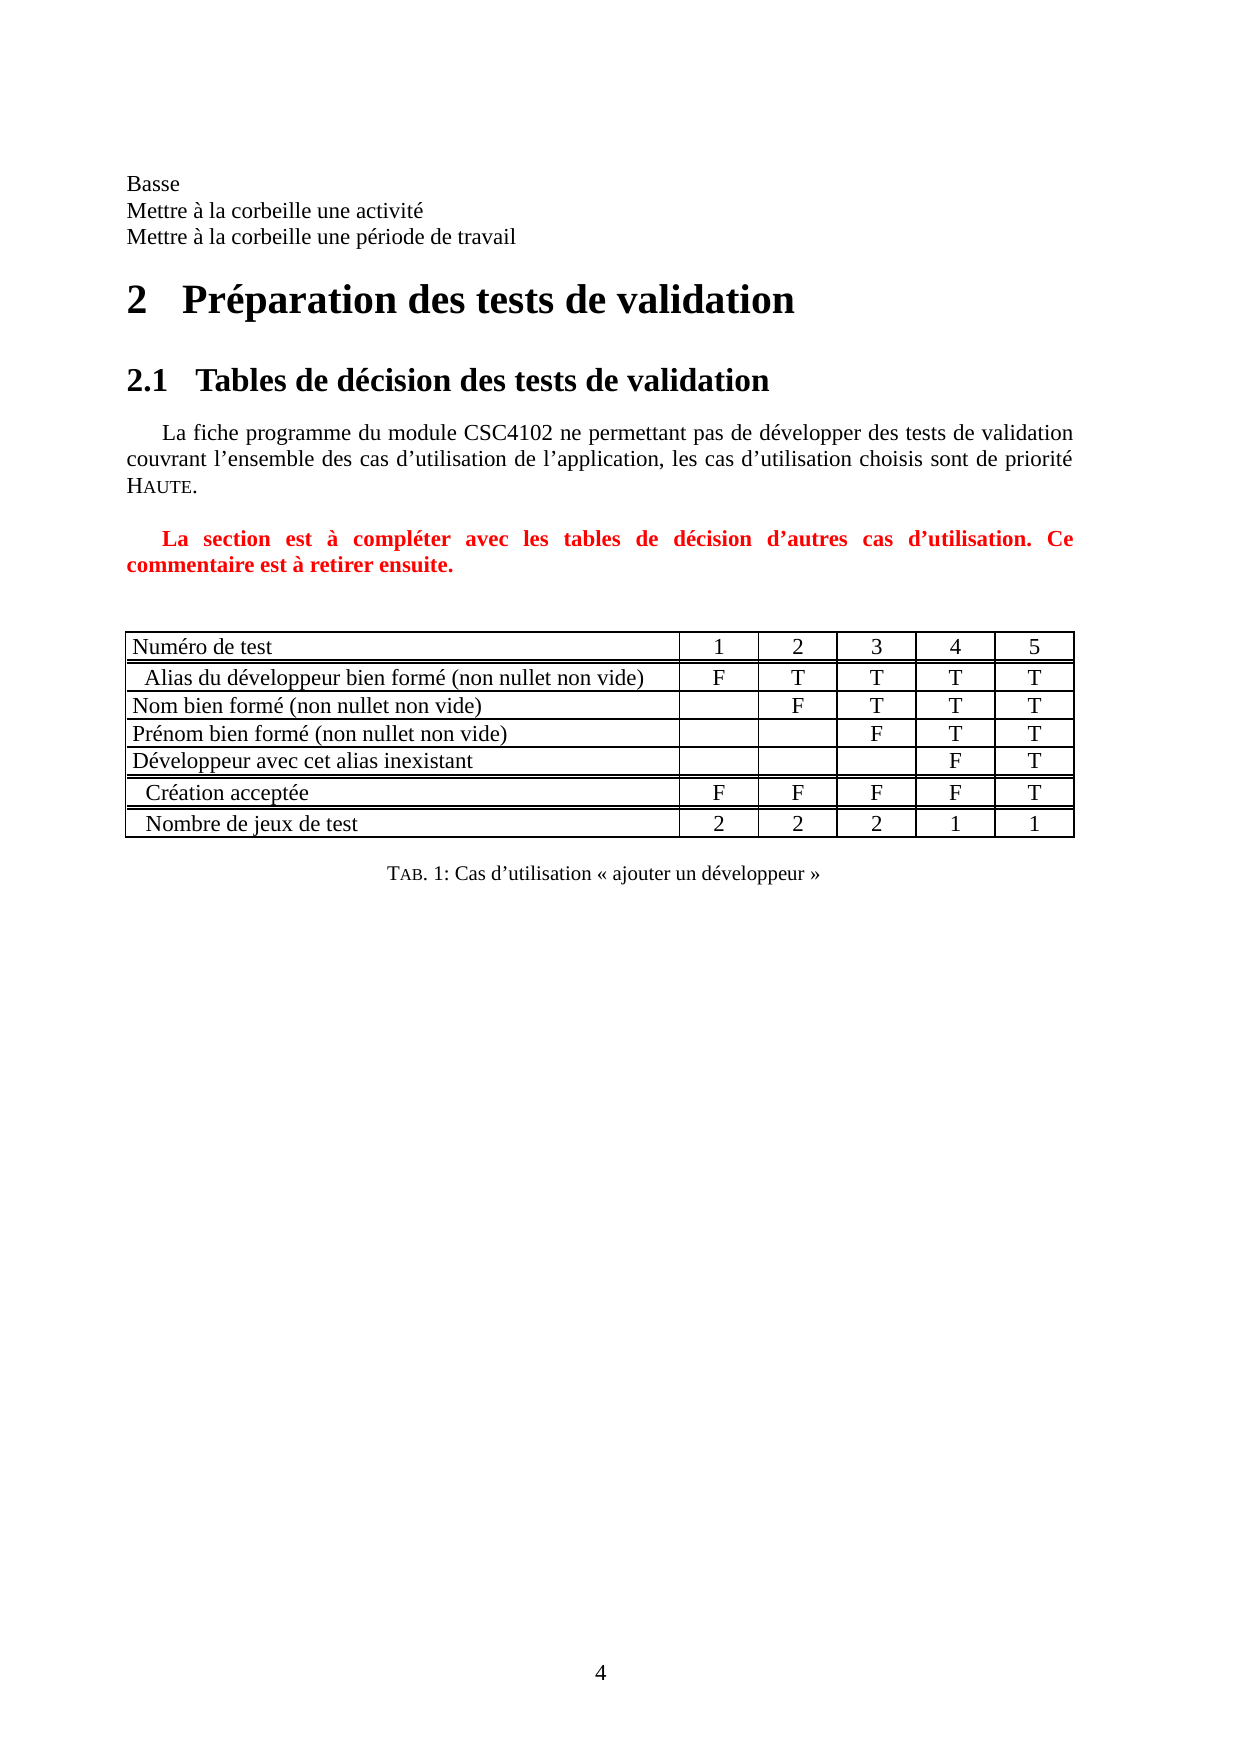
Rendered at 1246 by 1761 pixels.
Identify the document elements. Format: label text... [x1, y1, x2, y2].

table_cell T [838, 692, 915, 718]
table_cell Développeur avec cet alias inexistant [126, 747, 679, 774]
text Mettre à la corbeille une période de travail [126, 223, 1075, 249]
table_cell T [838, 664, 915, 690]
table_cell F [838, 720, 915, 746]
text Mettre à la corbeille une activité [126, 197, 1075, 223]
text Tab. 1: Cas d’utilisation « ajouter un développeur » [126, 859, 1075, 885]
table_cell Nom bien formé (non nullet non vide) [126, 691, 679, 718]
table_cell T [917, 720, 994, 746]
table_header 5 [996, 633, 1073, 659]
table_cell 1 [996, 810, 1073, 836]
table_cell F [917, 748, 994, 774]
table_header 2 [759, 633, 836, 659]
table_cell 1 [917, 810, 994, 836]
table_cell [759, 720, 836, 746]
table_cell F [759, 692, 836, 718]
table_cell T [996, 779, 1073, 805]
table_cell [680, 748, 758, 774]
table_cell T [917, 664, 994, 690]
table_cell Création acceptée [126, 778, 679, 805]
table_cell F [917, 779, 994, 805]
table_cell T [759, 664, 836, 690]
table_header 1 [680, 633, 758, 659]
table_cell T [996, 720, 1073, 746]
table_cell 2 [838, 810, 915, 836]
text La fiche programme du module CSC4102 ne permettant pas de développer des tests de validation couvrant l’ensemble des cas d’utilisation de l’application, les cas d’utilisation choisis sont de priorité Haute. [126, 419, 1075, 498]
table_cell Alias du développeur bien formé (non nullet non vide) [126, 663, 679, 690]
table_header 3 [838, 633, 915, 659]
table_header Numéro de test [126, 633, 679, 659]
table_cell [680, 720, 758, 746]
table_cell [680, 692, 758, 718]
subtitle 2 Préparation des tests de validation [126, 274, 1075, 322]
table_cell T [996, 748, 1073, 774]
table_cell F [838, 779, 915, 805]
table_cell [759, 748, 836, 774]
table_cell 2 [759, 810, 836, 836]
table_cell T [917, 692, 994, 718]
text Basse [126, 170, 1075, 197]
table_header 4 [917, 633, 994, 659]
table_cell Nombre de jeux de test [126, 809, 679, 836]
table_cell Prénom bien formé (non nullet non vide) [126, 719, 679, 746]
table_cell T [996, 664, 1073, 690]
text La section est à compléter avec les tables de décision d’autres cas d’utilisation. Ce commentaire est à retirer ensuite. [126, 525, 1075, 578]
table_cell F [680, 664, 758, 690]
table_cell 2 [680, 810, 758, 836]
table_cell F [759, 779, 836, 805]
table_cell F [680, 779, 758, 805]
table_cell T [996, 692, 1073, 718]
subtitle 2.1 Tables de décision des tests de validation [126, 360, 1075, 398]
table_cell [838, 748, 915, 774]
